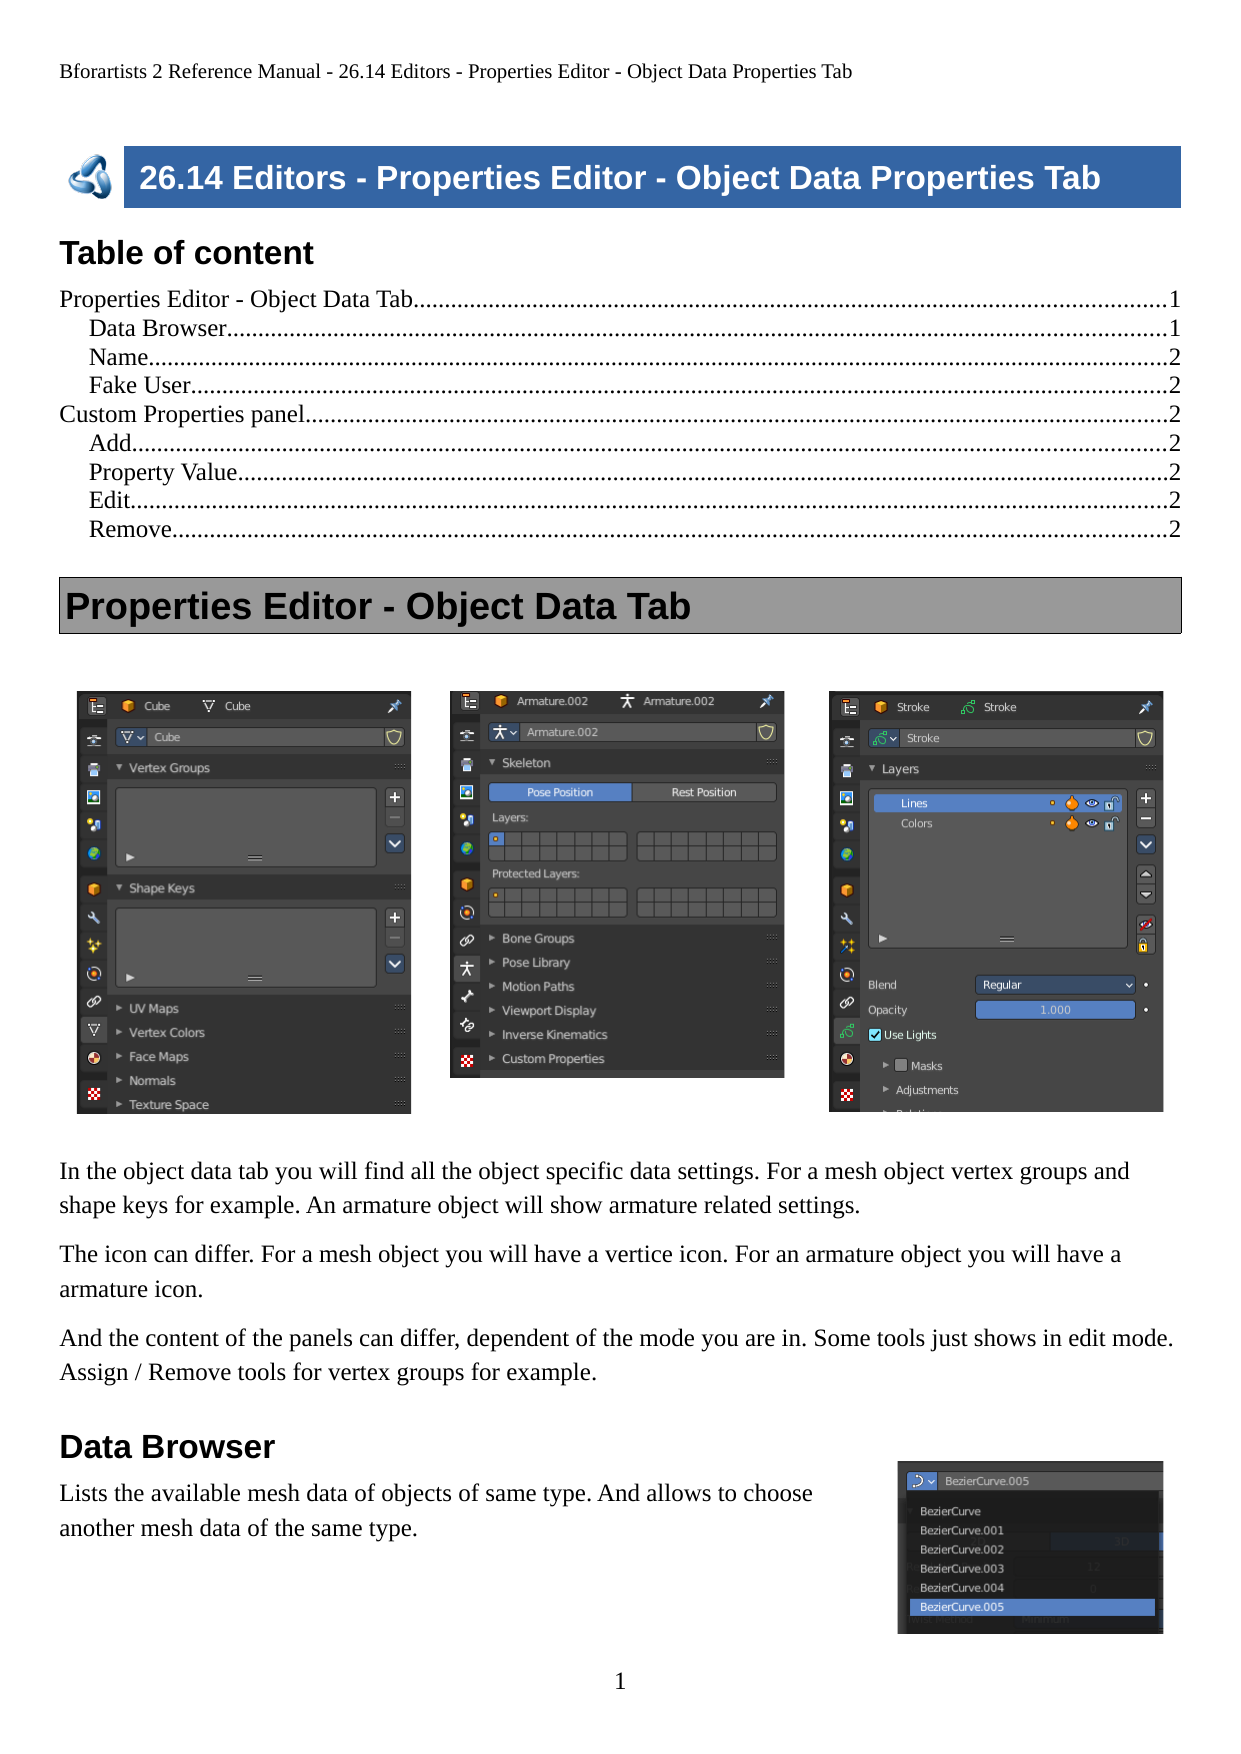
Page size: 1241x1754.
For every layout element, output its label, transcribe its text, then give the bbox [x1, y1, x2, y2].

table_header 26.14 Editors - Properties Editor - Object Data Properties Tab [124, 146, 1181, 208]
table_header Properties Editor - Object Data Tab [60, 578, 1181, 633]
table_header [59, 146, 124, 208]
subtitle Table of content [59, 233, 1181, 272]
text Lists the available mesh data of objects of same type. And allows to choose another mesh data of the same type. [59, 1478, 897, 1542]
subtitle Data Browser [59, 1427, 1181, 1466]
text Fake User 2 [88, 371, 1181, 399]
text Remove 2 [88, 514, 1181, 543]
text Add 2 [88, 428, 1181, 457]
picture [450, 691, 785, 1078]
text In the object data tab you will find all the object specific data settings. For a mesh object vertex groups and shape keys for example. An armature object will show armature related settings. [59, 1156, 1181, 1219]
text Edit 2 [88, 486, 1181, 514]
text Name 2 [88, 342, 1181, 371]
text Property Value 2 [88, 457, 1181, 486]
picture [76, 691, 412, 1114]
picture [65, 152, 114, 202]
text And the content of the panels can differ, dependent of the mode you are in. Some tools just shows in edit mode. Assign / Remove tools for vertex groups for example. [59, 1323, 1181, 1386]
picture [897, 1461, 1164, 1634]
text Properties Editor - Object Data Tab 1 [59, 284, 1181, 313]
text Data Browser 1 [88, 313, 1181, 342]
text The icon can differ. For a mesh object you will have a vertice icon. For an armature object you will have a armature icon. [59, 1239, 1181, 1303]
picture [829, 691, 1164, 1112]
text Custom Properties panel 2 [59, 399, 1181, 428]
